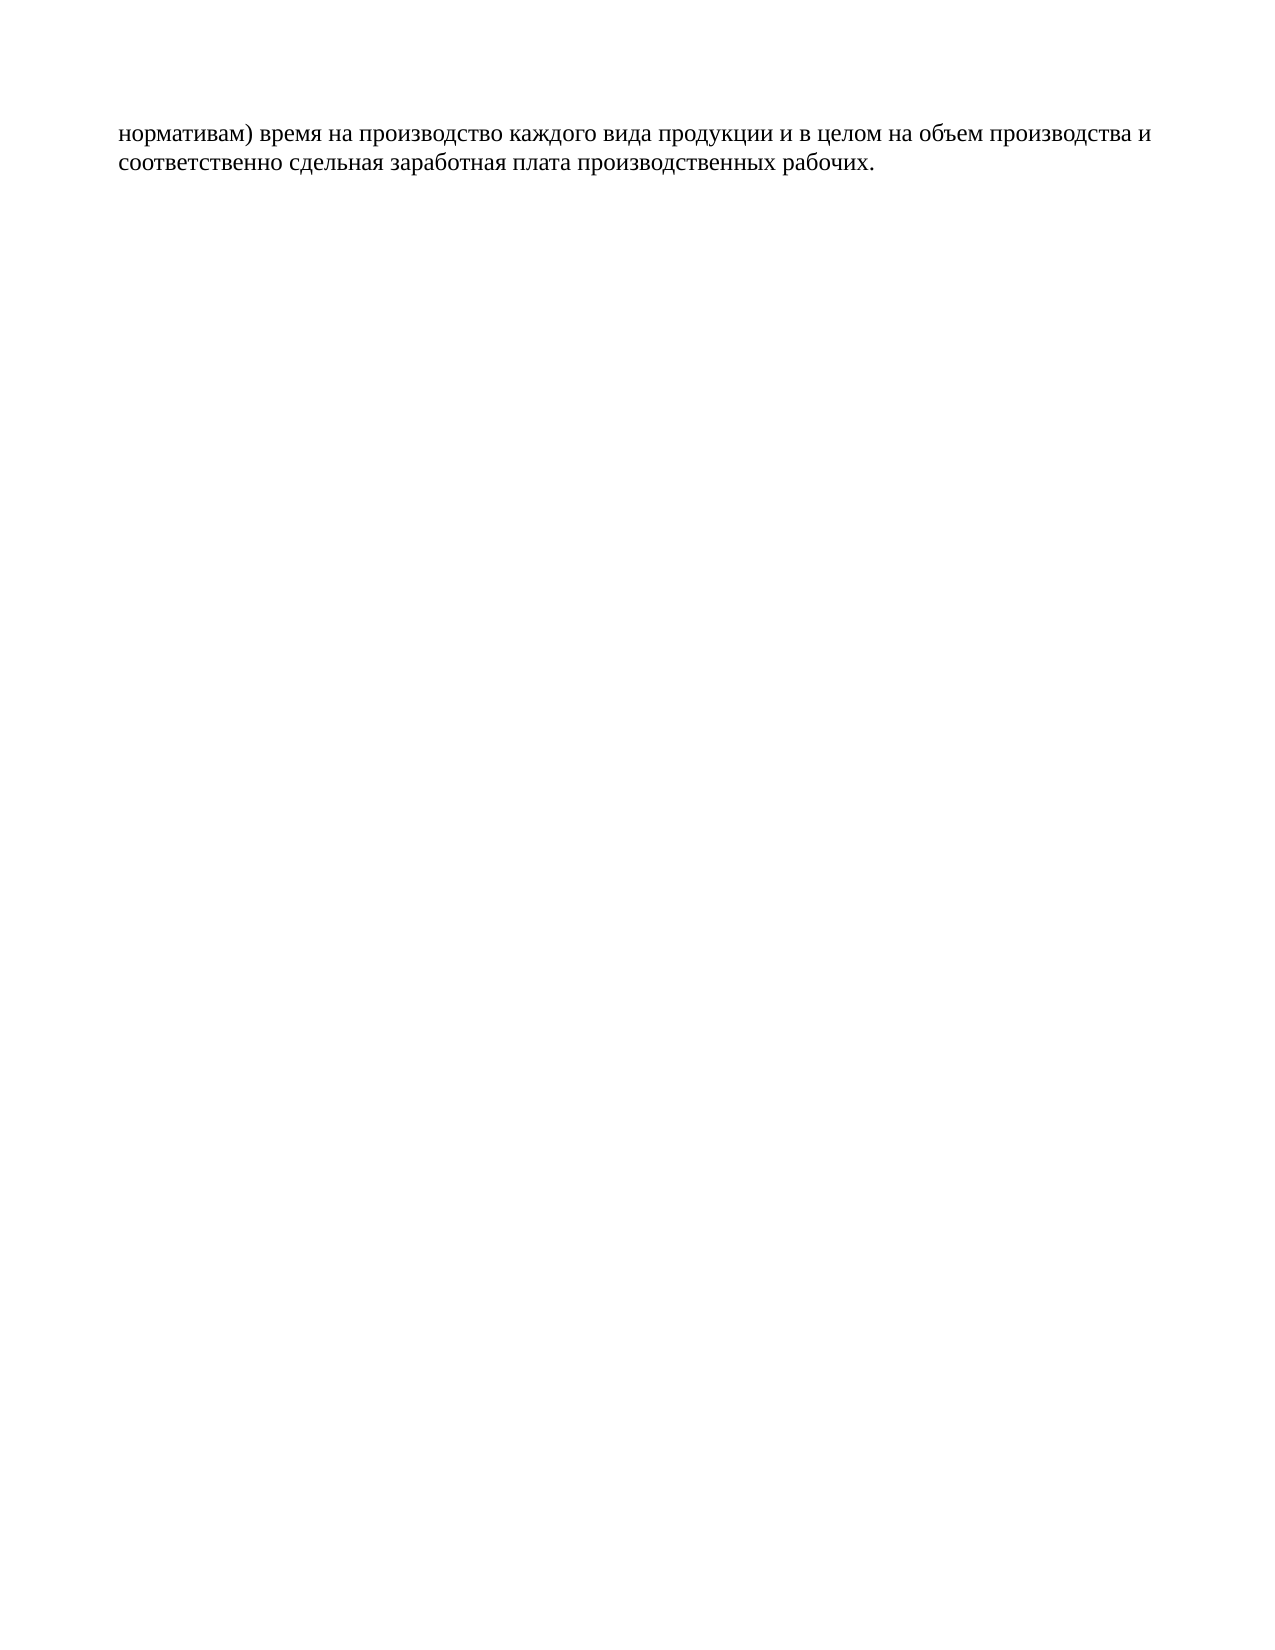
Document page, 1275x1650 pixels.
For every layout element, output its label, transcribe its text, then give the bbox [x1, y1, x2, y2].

text нормативам) время на производство каждого вида продукции и в целом на объем производства и соответственно сдельная заработная плата производственных рабочих. [118, 118, 1157, 176]
